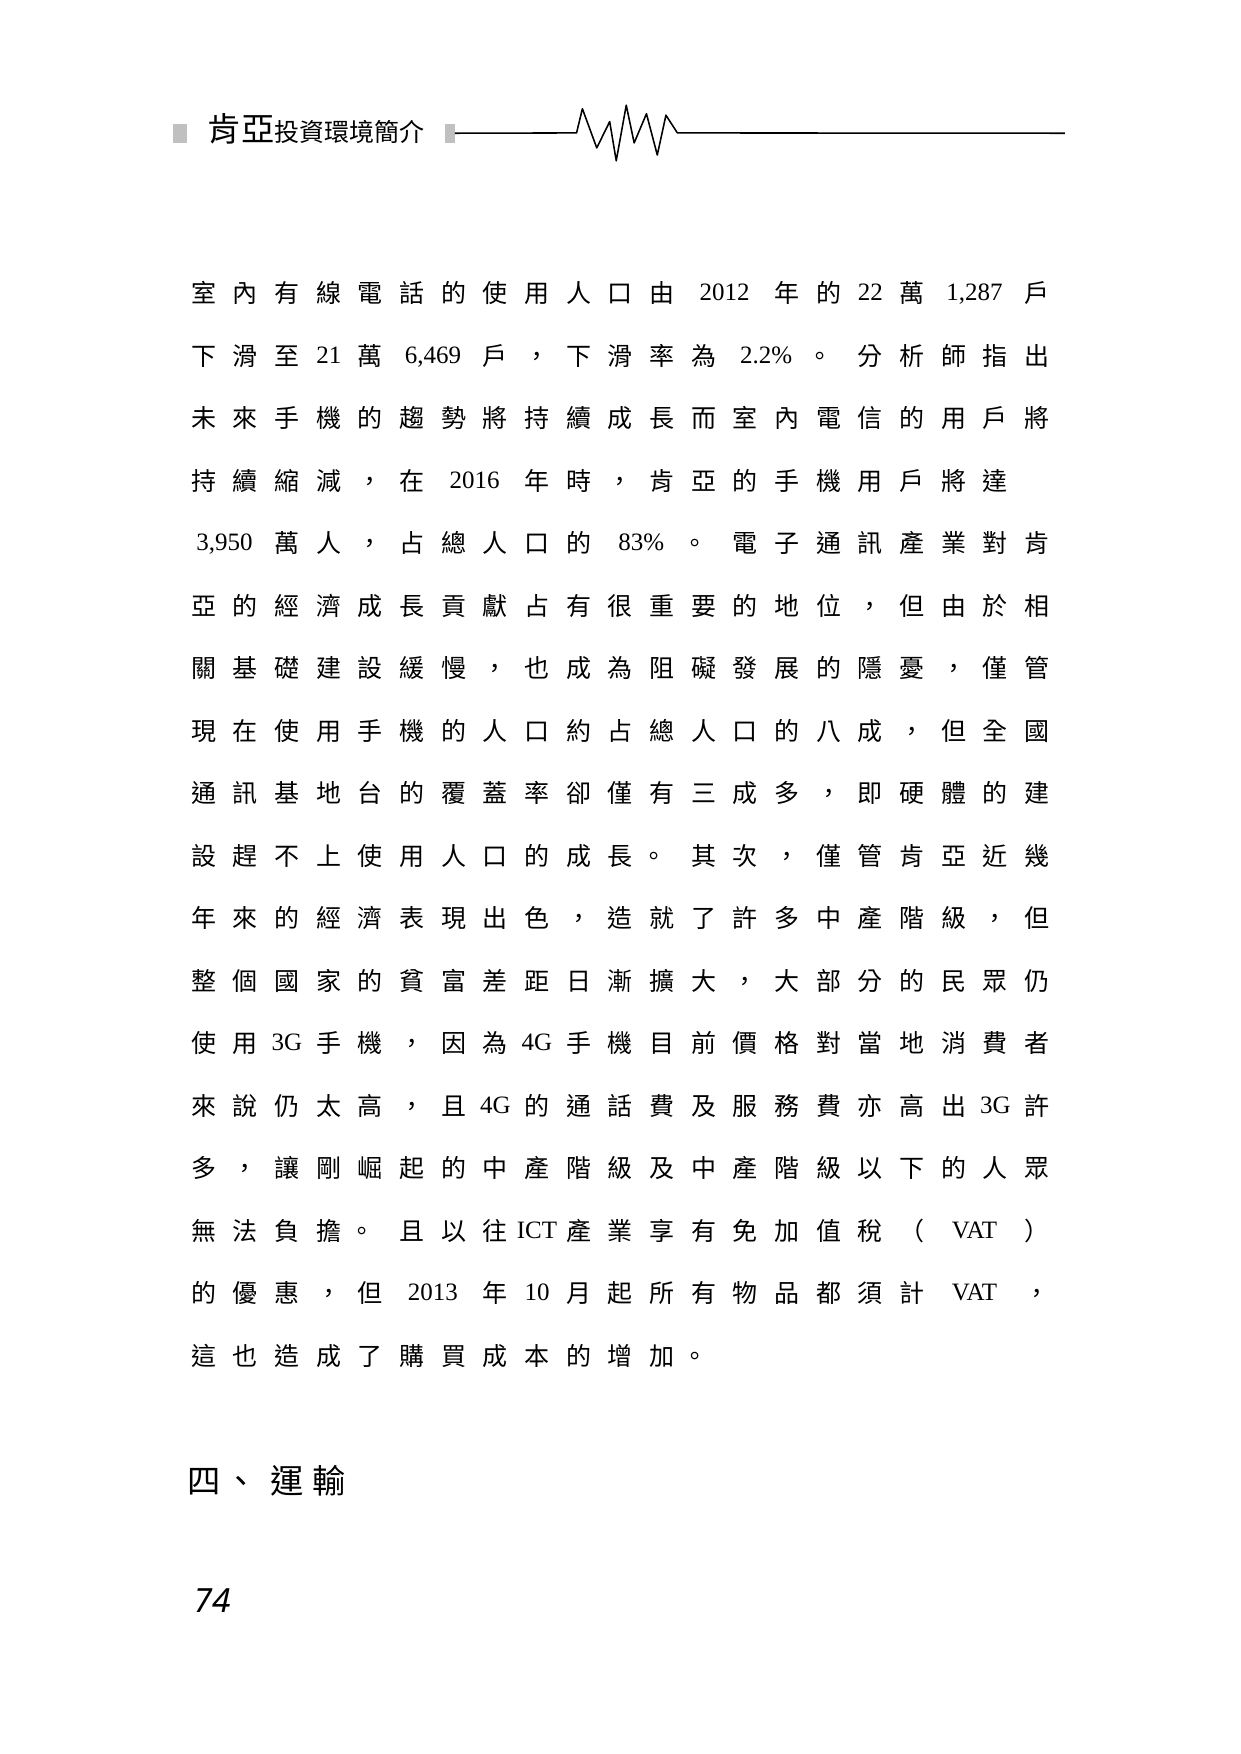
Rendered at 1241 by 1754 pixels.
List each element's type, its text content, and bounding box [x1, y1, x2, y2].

text 四、運輸 [183, 1438, 1058, 1500]
text 室內有線電話的使用人口由2012年的22萬1,287戶下滑至21萬6,469戶，下滑率為2.2%。分析師指出未來手機的趨勢將持續成長而室內電信的用戶將持續縮減，在2016年時，肯亞的手機用戶將達3,950萬人，占總人口的83%。電子通訊產業對肯亞的經濟成長貢獻占有很重要的地位，但由於相關基礎建設緩慢，也成為阻礙發展的隱憂，僅管現在使用手機的人口約占總人口的八成，但全國通訊基地台的覆蓋率卻僅有三成多，即硬體的建設趕不上使用人口的成長。其次，僅管肯亞近幾年來的經濟表現出色，造就了許多中產階級，但整個國家的貧富差距日漸擴大，大部分的民眾仍使用3G手機，因為4G手機目前價格對當地消費者來說仍太高，且4G的通話費及服務費亦高出3G許多，讓剛崛起的中產階級及中產階級以下的人眾無法負擔。且以往ICT產業享有免加值稅（VAT）的優惠，但2013年10月起所有物品都須計VAT，這也造成了購買成本的增加。 [183, 250, 1058, 1375]
